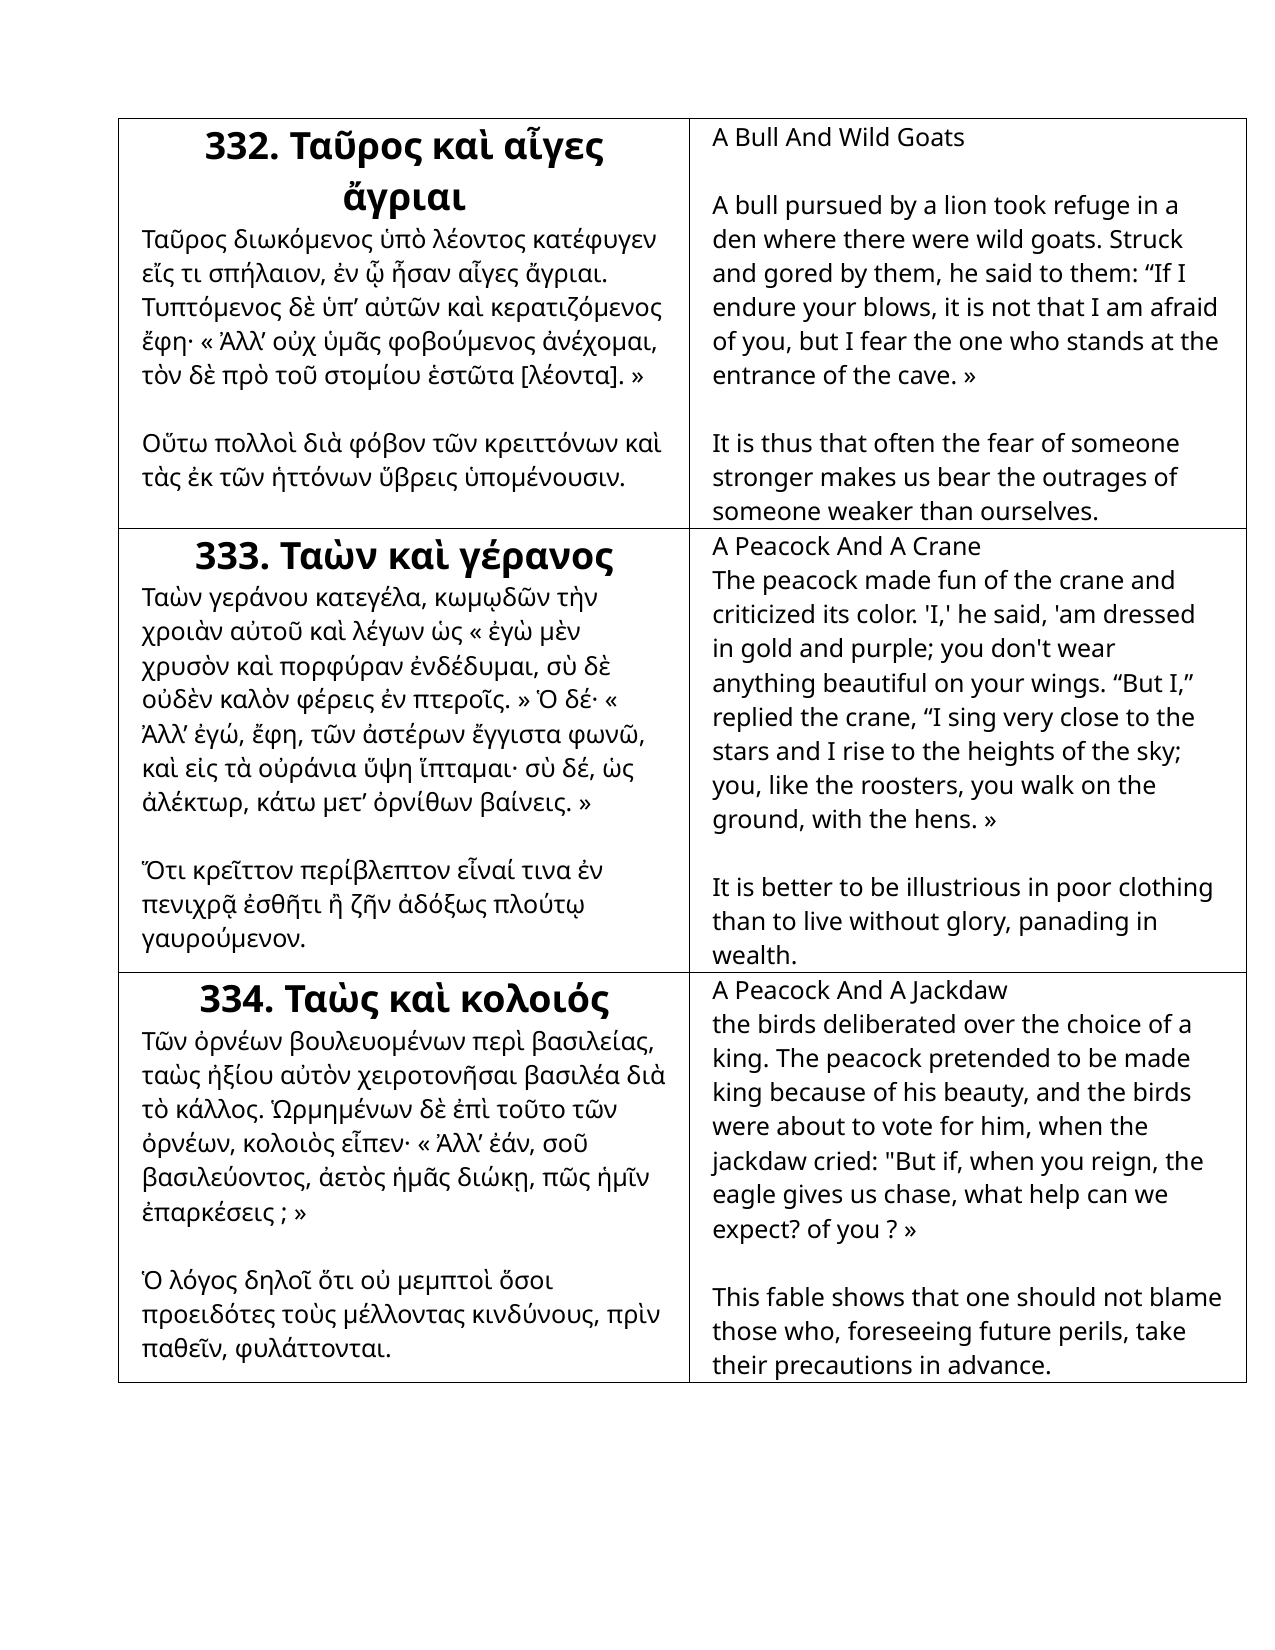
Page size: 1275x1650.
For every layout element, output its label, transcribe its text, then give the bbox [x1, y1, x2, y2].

table_cell A Bull And Wild Goats A bull pursued by a lion took refuge in a den where there were wild goats. Struck and gored by them, he said to them: “If I endure your blows, it is not that I am afraid of you, but I fear the one who stands at the entrance of the cave. » It is thus that often the fear of someone stronger makes us bear the outrages of someone weaker than ourselves. [690, 119, 1246, 528]
table_cell 334. Ταὼς καὶ κολοιός Τῶν ὀρνέων βουλευομένων περὶ βασιλείας, ταὼς ἠξίου αὐτὸν χειροτονῆσαι βασιλέα διὰ τὸ κάλλος. Ὡρμημένων δὲ ἐπὶ τοῦτο τῶν ὀρνέων, κολοιὸς εἶπεν· « Ἀλλ’ ἐάν, σοῦ βασιλεύοντος, ἀετὸς ἡμᾶς διώκῃ, πῶς ἡμῖν ἐπαρκέσεις ; » Ὁ λόγος δηλοῖ ὅτι οὐ μεμπτοὶ ὅσοι προειδότες τοὺς μέλλοντας κινδύνους, πρὶν παθεῖν, φυλάττονται. [119, 973, 689, 1382]
table_cell A Peacock And A Jackdaw the birds deliberated over the choice of a king. The peacock pretended to be made king because of his beauty, and the birds were about to vote for him, when the jackdaw cried: "But if, when you reign, the eagle gives us chase, what help can we expect? of you ? » This fable shows that one should not blame those who, foreseeing future perils, take their precautions in advance. [690, 973, 1246, 1382]
table_cell A Peacock And A Crane The peacock made fun of the crane and criticized its color. 'I,' he said, 'am dressed in gold and purple; you don't wear anything beautiful on your wings. “But I,” replied the crane, “I sing very close to the stars and I rise to the heights of the sky; you, like the roosters, you walk on the ground, with the hens. » It is better to be illustrious in poor clothing than to live without glory, panading in wealth. [690, 529, 1246, 972]
table_cell 333. Ταὼν καὶ γέρανος Ταὼν γεράνου κατεγέλα, κωμῳδῶν τὴν χροιὰν αὐτοῦ καὶ λέγων ὡς « ἐγὼ μὲν χρυσὸν καὶ πορφύραν ἐνδέδυμαι, σὺ δὲ οὐδὲν καλὸν φέρεις ἐν πτεροῖς. » Ὁ δέ· « Ἀλλ’ ἐγώ, ἔφη, τῶν ἀστέρων ἔγγιστα φωνῶ, καὶ εἰς τὰ οὐράνια ὕψη ἵπταμαι· σὺ δέ, ὡς ἀλέκτωρ, κάτω μετ’ ὀρνίθων βαίνεις. » Ὅτι κρεῖττον περίβλεπτον εἶναί τινα ἐν πενιχρᾷ ἐσθῆτι ἢ ζῆν ἀδόξως πλούτῳ γαυρούμενον. [119, 529, 689, 972]
table_cell 332. Ταῦρος καὶ αἶγες ἄγριαι Ταῦρος διωκόμενος ὑπὸ λέοντος κατέφυγεν εἴς τι σπήλαιον, ἐν ᾧ ἦσαν αἶγες ἄγριαι. Τυπτόμενος δὲ ὑπ’ αὐτῶν καὶ κερατιζόμενος ἔφη· « Ἀλλ’ οὐχ ὑμᾶς φοβούμενος ἀνέχομαι, τὸν δὲ πρὸ τοῦ στομίου ἑστῶτα [λέοντα]. » Οὕτω πολλοὶ διὰ φόβον τῶν κρειττόνων καὶ τὰς ἐκ τῶν ἡττόνων ὕβρεις ὑπομένουσιν. [119, 119, 689, 528]
